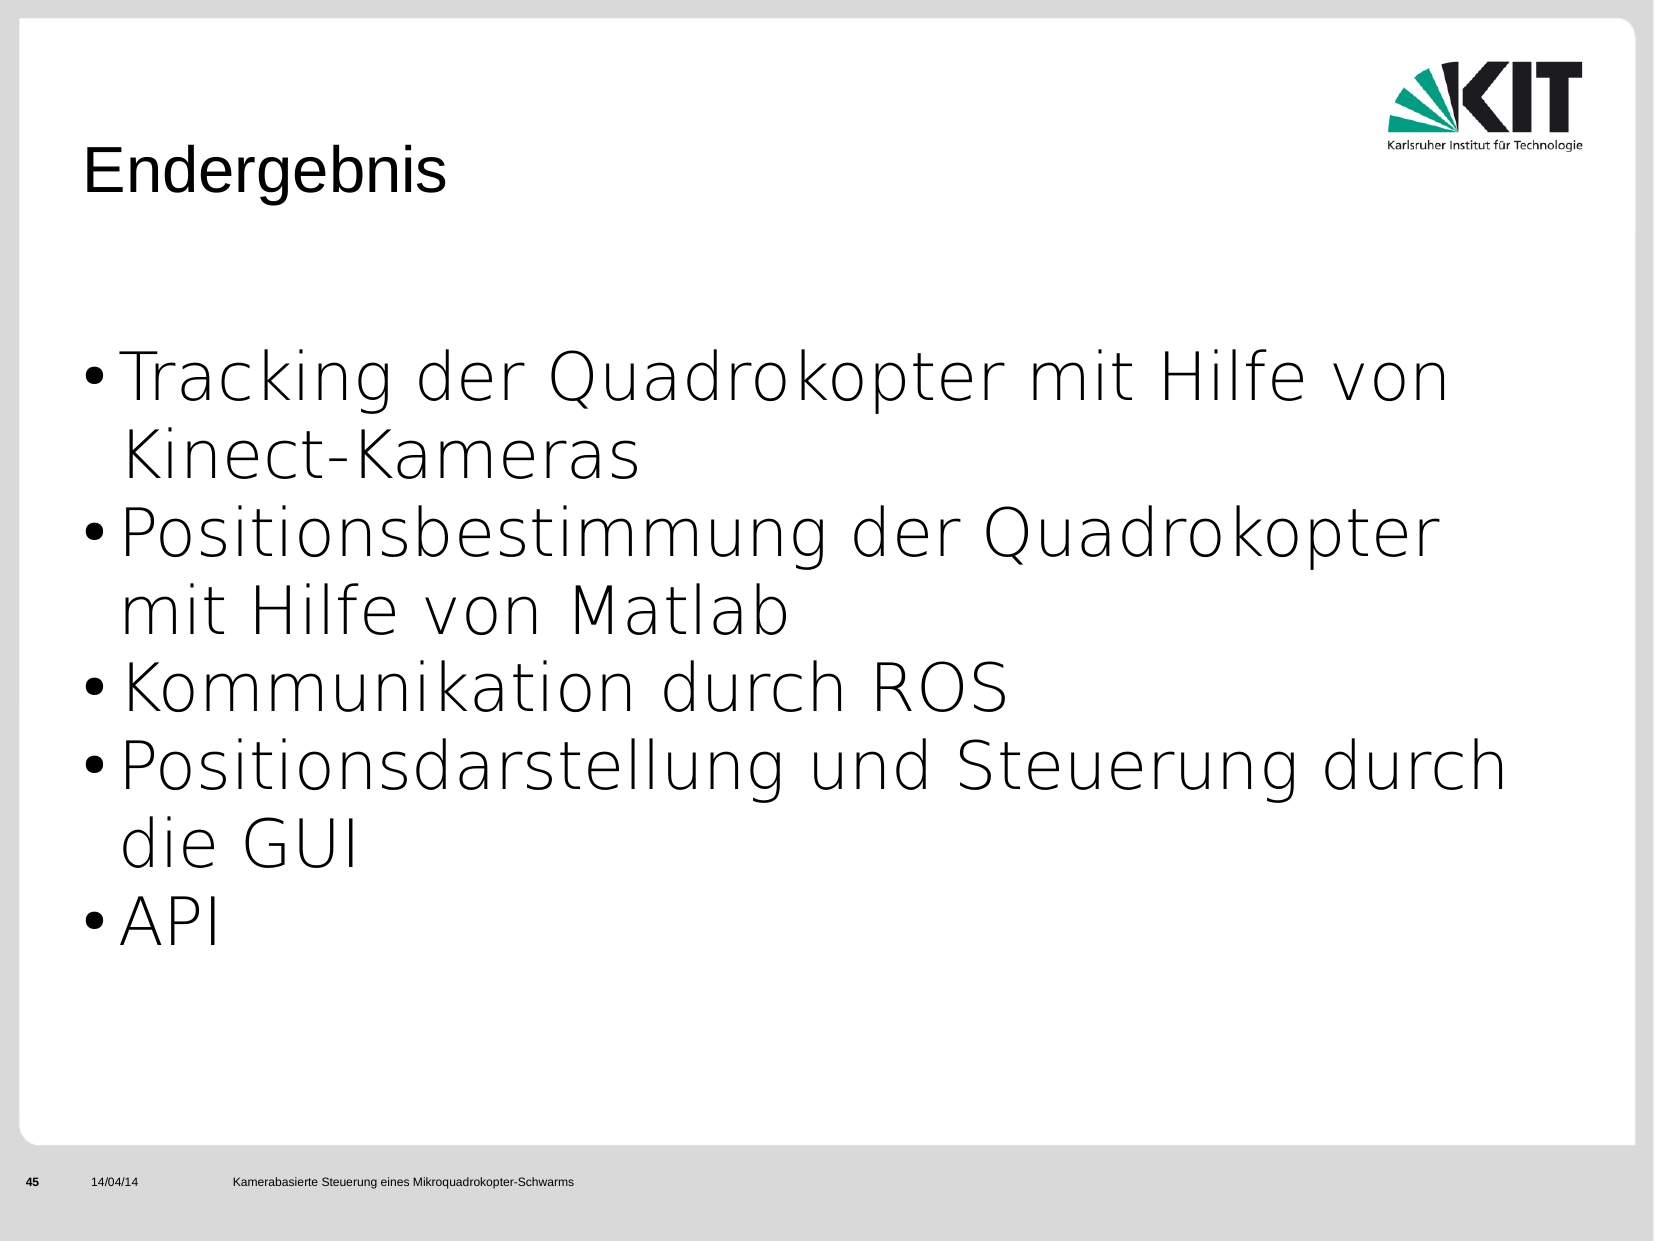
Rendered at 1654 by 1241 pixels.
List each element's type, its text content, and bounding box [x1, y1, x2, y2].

picture [0, 0, 1654, 1241]
title Endergebnis [82, 49, 1571, 257]
subtitle Tracking der Quadrokopter mit Hilfe von Kinect-Kameras Positionsbestimmung der Quadrokopter mit Hilfe von Matlab Kommunikation durch ROS Positionsdarstellung und Steuerung durch die GUI API [82, 290, 1571, 1010]
